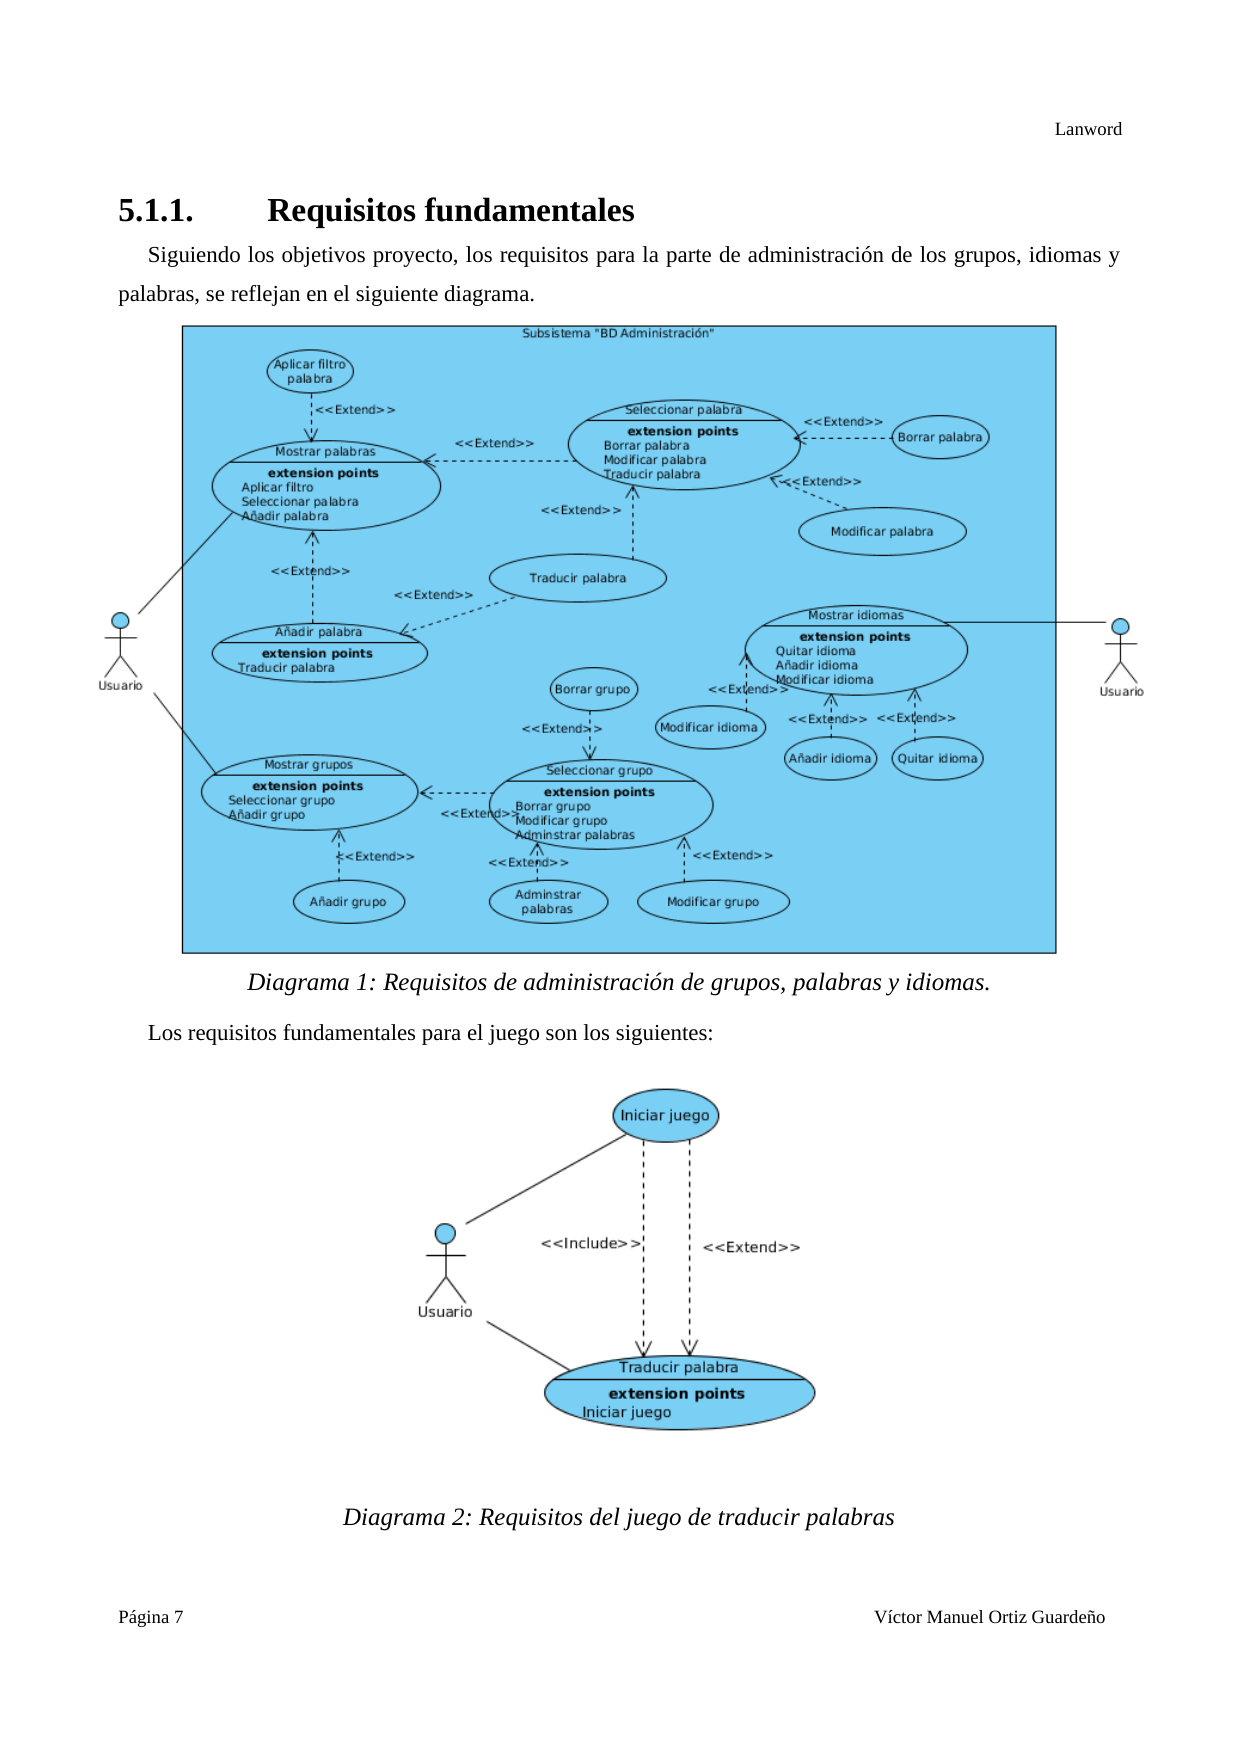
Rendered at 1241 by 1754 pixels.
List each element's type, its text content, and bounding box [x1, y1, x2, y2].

picture [84, 316, 1157, 967]
text Los requisitos fundamentales para el juego son los siguientes: [118, 1019, 1122, 1046]
text Siguiendo los objetivos proyecto, los requisitos para la parte de administración de los grupos, idiomas y palabras, se reflejan en el siguiente diagrama. [118, 241, 1122, 307]
picture [406, 1073, 834, 1445]
subtitle Requisitos fundamentales [118, 189, 1122, 228]
text Diagrama 1: Requisitos de administración de grupos, palabras y idiomas. [118, 967, 1122, 996]
text Diagrama 2: Requisitos del juego de traducir palabras [118, 1502, 1122, 1531]
